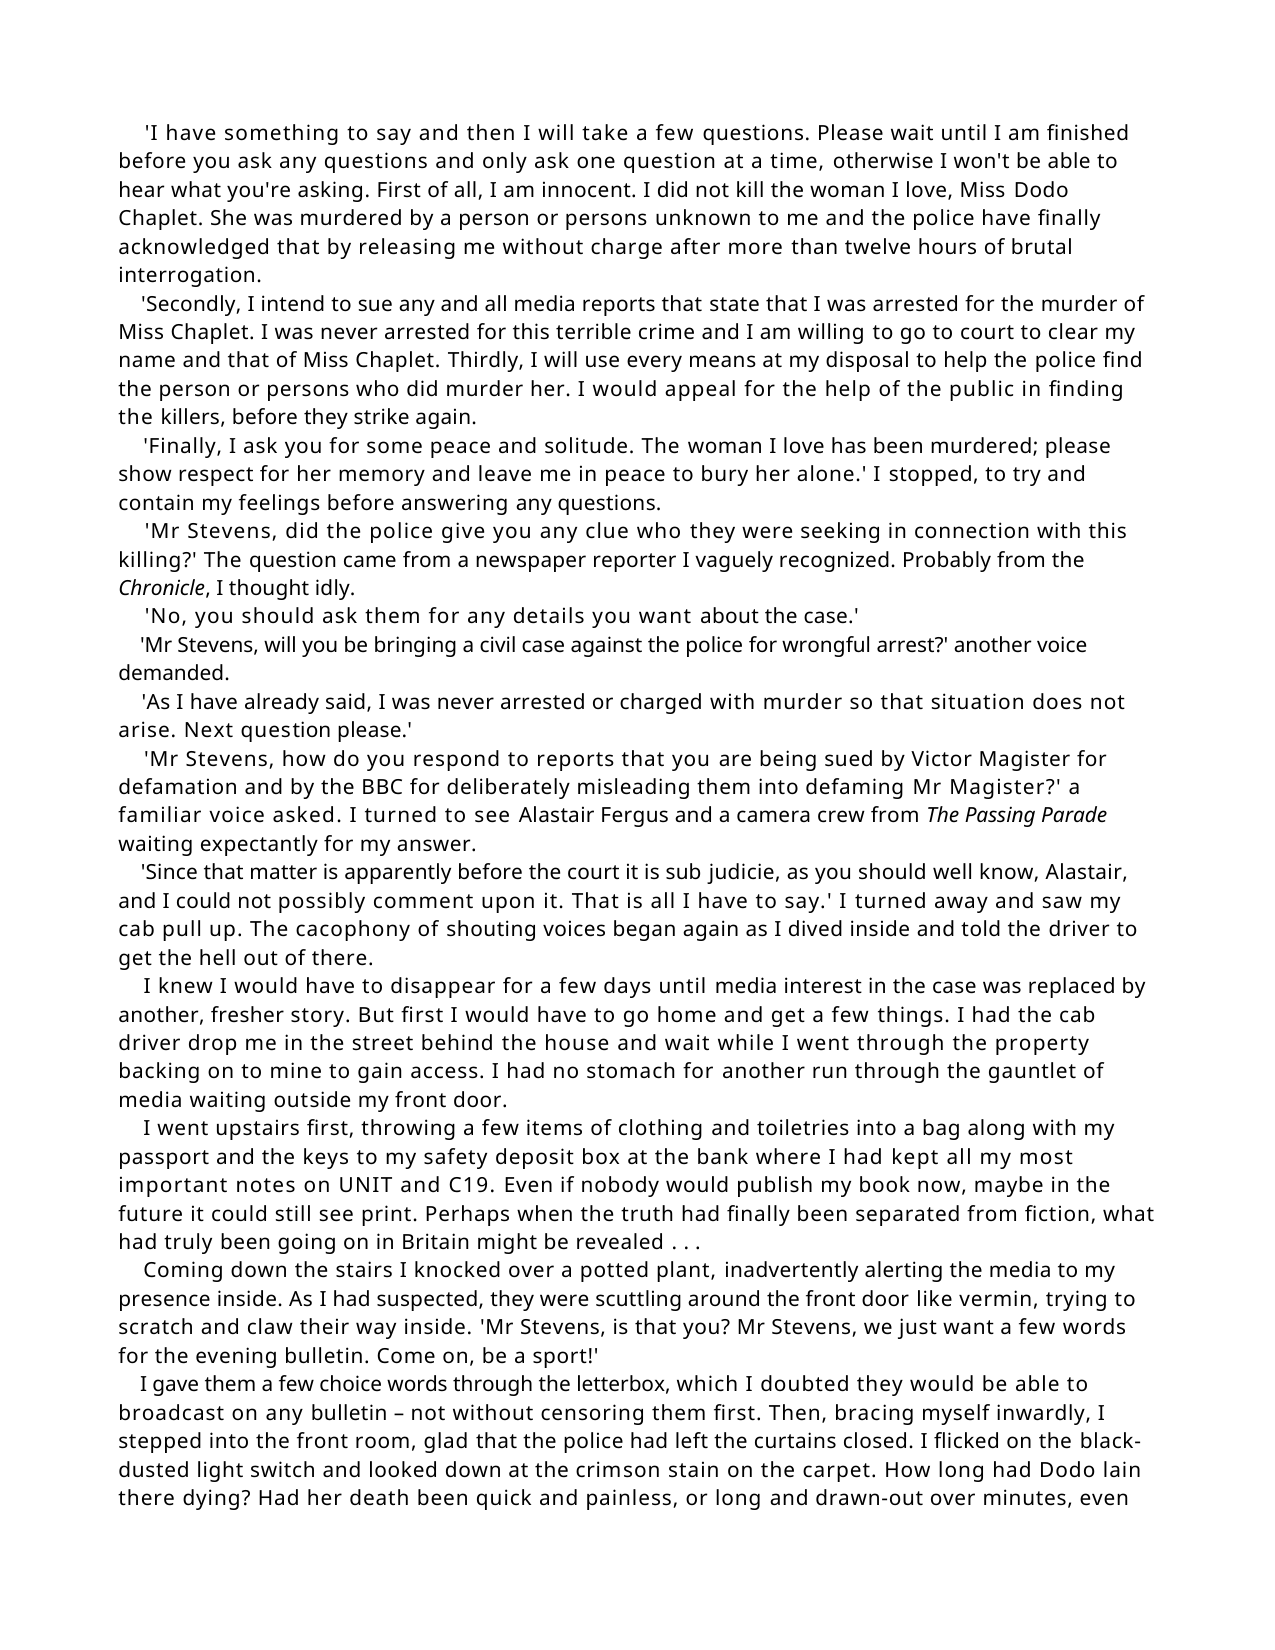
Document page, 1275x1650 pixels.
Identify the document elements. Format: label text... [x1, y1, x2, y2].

text Coming down the stairs I knocked over a potted plant, inadvertently alerting the media to my presence inside. As I had suspected, they were scuttling around the front door like vermin, trying to scratch and claw their way inside. 'Mr Stevens, is that you? Mr Stevens, we just want a few words for the evening bulletin. Come on, be a sport!' [118, 1256, 1157, 1369]
text 'As I have already said, I was never arrested or charged with murder so that situation does not arise. Next question please.' [118, 687, 1157, 744]
text I went upstairs first, throwing a few items of clothing and toiletries into a bag along with my passport and the keys to my safety deposit box at the bank where I had kept all my most important notes on UNIT and C19. Even if nobody would publish my book now, maybe in the future it could still see print. Perhaps when the truth had finally been separated from fiction, what had truly been going on in Britain might be revealed . . . [118, 1113, 1157, 1256]
text 'I have something to say and then I will take a few questions. Please wait until I am finished before you ask any questions and only ask one question at a time, otherwise I won't be able to hear what you're asking. First of all, I am innocent. I did not kill the woman I love, Miss Dodo Chaplet. She was murdered by a person or persons unknown to me and the police have finally acknowledged that by releasing me without charge after more than twelve hours of brutal interrogation. [118, 118, 1157, 289]
text 'No, you should ask them for any details you want about the case.' [118, 602, 1157, 630]
text I knew I would have to disappear for a few days until media interest in the case was replaced by another, fresher story. But first I would have to go home and get a few things. I had the cab driver drop me in the street behind the house and wait while I went through the property backing on to mine to gain access. I had no stomach for another run through the gauntlet of media waiting outside my front door. [118, 971, 1157, 1113]
text I gave them a few choice words through the letterbox, which I doubted they would be able to broadcast on any bulletin – not without censoring them first. Then, bracing myself inwardly, I stepped into the front room, glad that the police had left the curtains closed. I flicked on the black-dusted light switch and looked down at the crimson stain on the carpet. How long had Dodo lain there dying? Had her death been quick and painless, or long and drawn-out over minutes, even [118, 1369, 1157, 1512]
text 'Since that matter is apparently before the court it is sub judicie, as you should well know, Alastair, and I could not possibly comment upon it. That is all I have to say.' I turned away and saw my cab pull up. The cacophony of shouting voices began again as I dived inside and told the driver to get the hell out of there. [118, 857, 1157, 971]
text 'Secondly, I intend to sue any and all media reports that state that I was arrested for the murder of Miss Chaplet. I was never arrested for this terrible crime and I am willing to go to court to clear my name and that of Miss Chaplet. Thirdly, I will use every means at my disposal to help the police find the person or persons who did murder her. I would appeal for the help of the public in finding the killers, before they strike again. [118, 289, 1157, 431]
text 'Mr Stevens, did the police give you any clue who they were seeking in connection with this killing?' The question came from a newspaper reporter I vaguely recognized. Probably from the Chronicle, I thought idly. [118, 516, 1157, 602]
text 'Finally, I ask you for some peace and solitude. The woman I love has been murdered; please show respect for her memory and leave me in peace to bury her alone.' I stopped, to try and contain my feelings before answering any questions. [118, 431, 1157, 516]
text 'Mr Stevens, how do you respond to reports that you are being sued by Victor Magister for defamation and by the BBC for deliberately misleading them into defaming Mr Magister?' a familiar voice asked. I turned to see Alastair Fergus and a camera crew from The Passing Parade waiting expectantly for my answer. [118, 744, 1157, 857]
text 'Mr Stevens, will you be bringing a civil case against the police for wrongful arrest?' another voice demanded. [118, 630, 1157, 687]
